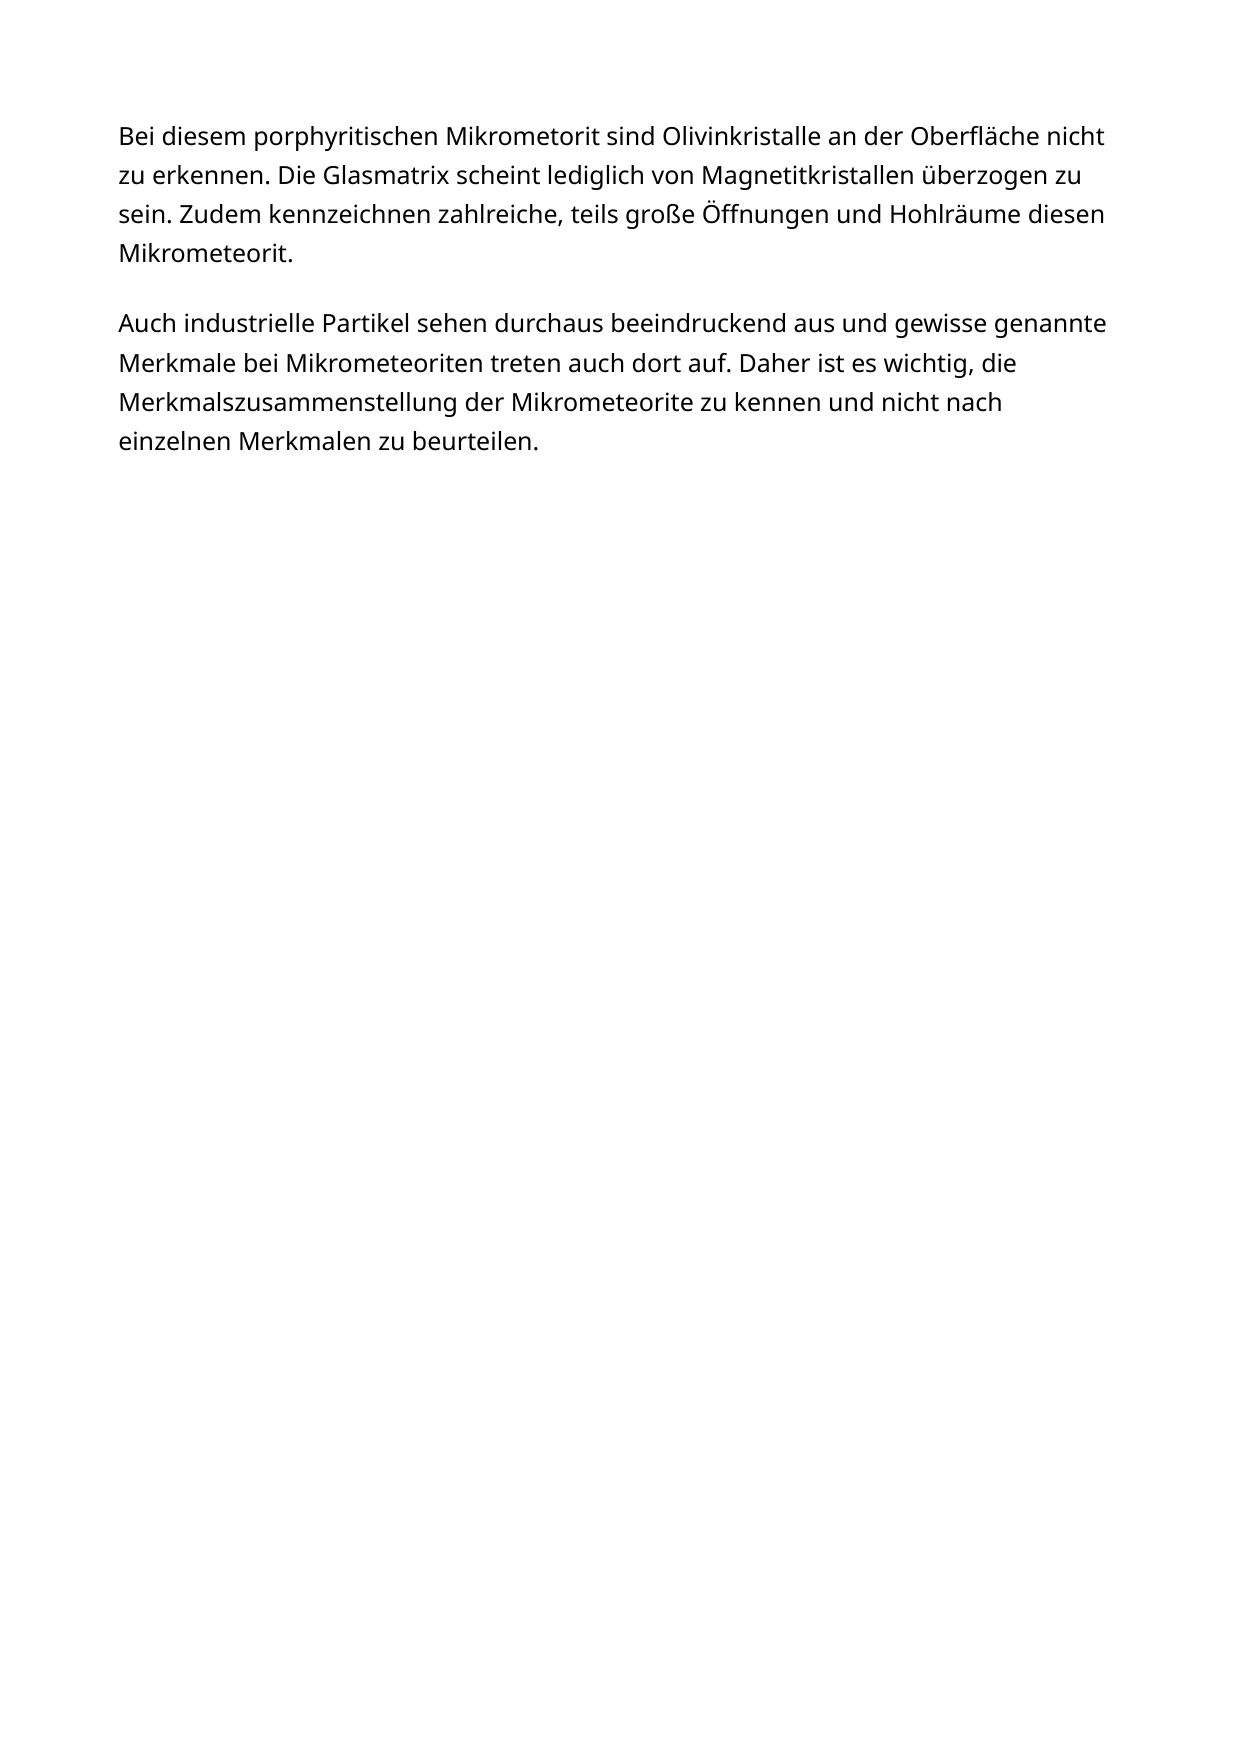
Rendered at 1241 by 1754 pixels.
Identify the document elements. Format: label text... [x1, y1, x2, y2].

text Bei diesem porphyritischen Mikrometorit sind Olivinkristalle an der Oberfläche nicht zu erkennen. Die Glasmatrix scheint lediglich von Magnetitkristallen überzogen zu sein. Zudem kennzeichnen zahlreiche, teils große Öffnungen und Hohlräume diesen Mikrometeorit. [118, 118, 1122, 270]
text Auch industrielle Partikel sehen durchaus beeindruckend aus und gewisse genannte Merkmale bei Mikrometeoriten treten auch dort auf. Daher ist es wichtig, die Merkmalszusammenstellung der Mikrometeorite zu kennen und nicht nach einzelnen Merkmalen zu beurteilen. [118, 306, 1122, 458]
